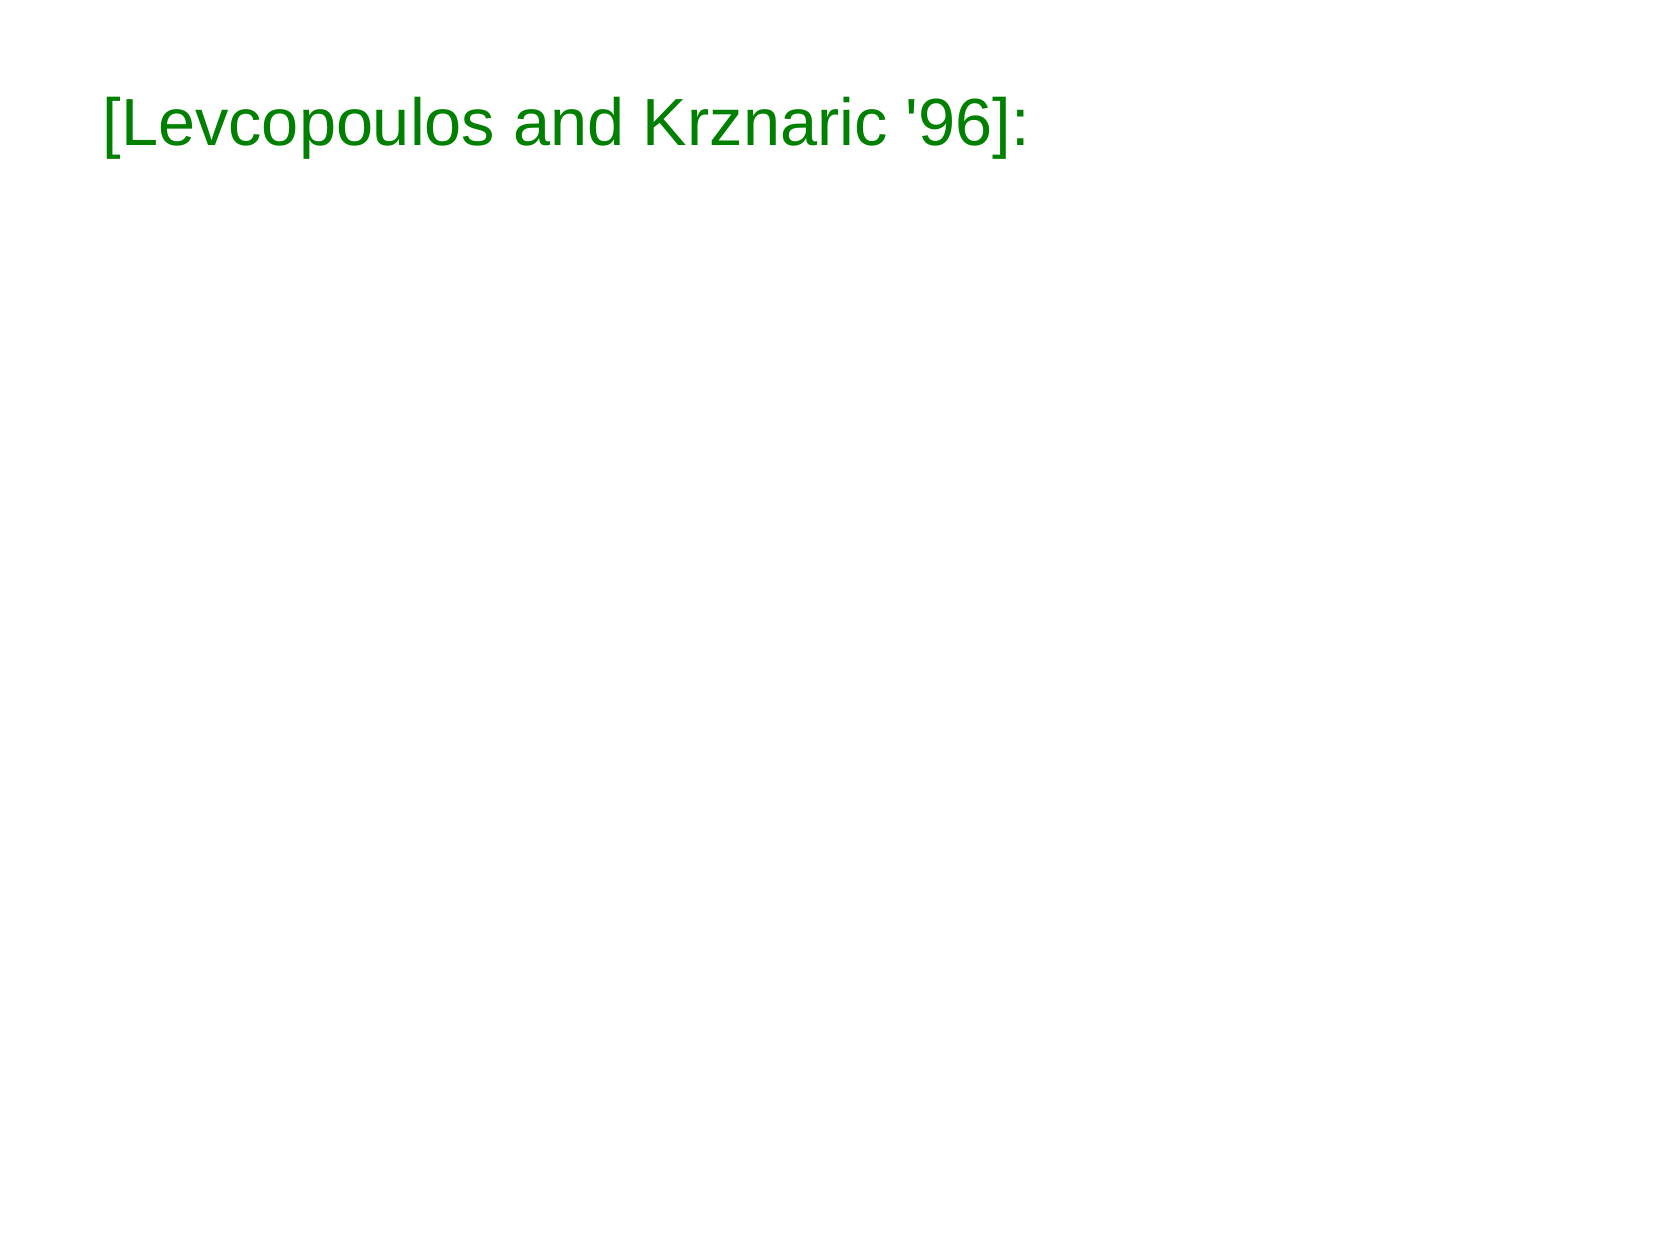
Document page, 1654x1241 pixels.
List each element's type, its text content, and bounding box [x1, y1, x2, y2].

list [Levcopoulos and Krznaric '96]: [82, 83, 1094, 191]
